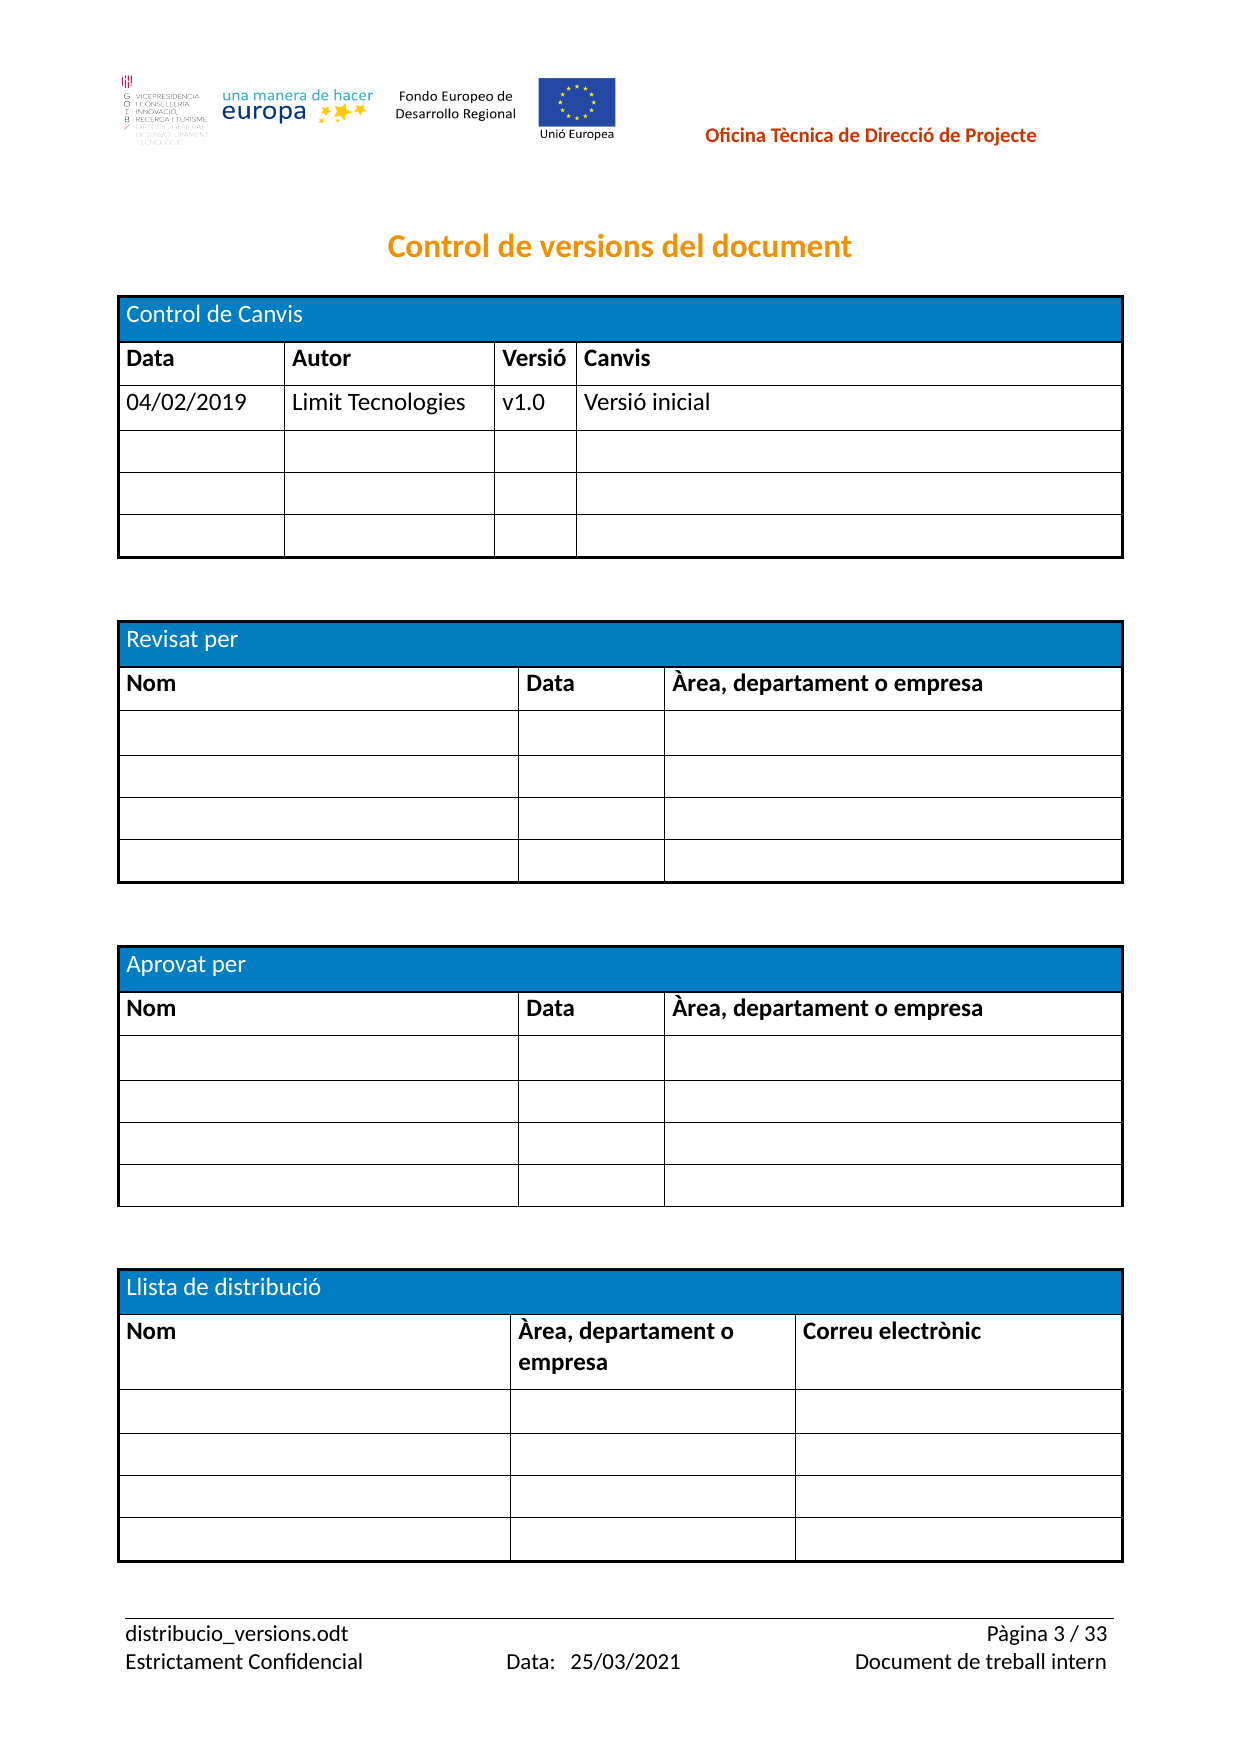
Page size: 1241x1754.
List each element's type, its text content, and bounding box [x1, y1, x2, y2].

table_cell [285, 515, 494, 556]
table_cell [665, 711, 1121, 754]
table_header Llista de distribució [120, 1271, 1121, 1314]
table_cell [120, 1123, 518, 1164]
table_cell [120, 1476, 510, 1517]
table_cell Àrea, departament o empresa [511, 1315, 795, 1389]
table_cell [120, 431, 284, 472]
table_cell [665, 1123, 1121, 1164]
table_cell [120, 1434, 510, 1475]
table_cell Nom [120, 1315, 510, 1389]
table_cell [120, 1165, 518, 1206]
table_cell [511, 1390, 795, 1433]
table_cell [285, 473, 494, 514]
table_cell [665, 1081, 1121, 1122]
table_cell Canvis [577, 343, 1121, 385]
table_cell [120, 840, 518, 881]
table_cell [495, 515, 576, 556]
table_cell [120, 515, 284, 556]
table_cell [120, 1390, 510, 1433]
table_cell [796, 1518, 1121, 1559]
table_cell Àrea, departament o empresa [665, 668, 1121, 710]
table_cell Nom [120, 668, 518, 710]
picture [219, 73, 621, 147]
table_cell Limit Tecnologies [285, 386, 494, 429]
table_cell Versió [495, 343, 576, 385]
table_cell [519, 798, 664, 839]
table_cell [665, 840, 1121, 881]
table_cell [519, 756, 664, 797]
table_cell [511, 1434, 795, 1475]
subtitle Control de versions del document [118, 225, 1122, 266]
table_cell Data [120, 343, 284, 385]
table_cell [285, 431, 494, 472]
table_cell [577, 473, 1121, 514]
table_cell Correu electrònic [796, 1315, 1121, 1389]
table_cell [577, 431, 1121, 472]
table_cell [519, 1165, 664, 1206]
table_cell [120, 1036, 518, 1079]
table_cell [519, 840, 664, 881]
table_cell [511, 1518, 795, 1559]
table_cell [120, 711, 518, 754]
table_cell [519, 1036, 664, 1079]
table_cell [511, 1476, 795, 1517]
table_cell [796, 1434, 1121, 1475]
table_cell [519, 711, 664, 754]
picture [118, 73, 213, 147]
table_cell [120, 473, 284, 514]
table_cell [796, 1476, 1121, 1517]
table_cell [665, 1165, 1121, 1206]
table_cell [120, 756, 518, 797]
table_cell [120, 798, 518, 839]
table_cell Autor [285, 343, 494, 385]
table_header Control de Canvis [120, 298, 1121, 341]
table_header Aprovat per [120, 948, 1121, 991]
table_cell Versió inicial [577, 386, 1121, 429]
table_cell [495, 431, 576, 472]
table_cell [577, 515, 1121, 556]
table_header Revisat per [120, 623, 1121, 666]
table_cell Nom [120, 993, 518, 1035]
table_cell [796, 1390, 1121, 1433]
table_cell Data [519, 993, 664, 1035]
table_cell [519, 1081, 664, 1122]
table_cell [519, 1123, 664, 1164]
table_cell [120, 1518, 510, 1559]
table_cell [665, 756, 1121, 797]
table_cell [495, 473, 576, 514]
table_cell [120, 1081, 518, 1122]
table_cell Data [519, 668, 664, 710]
table_cell 04/02/2019 [120, 386, 284, 429]
table_cell [665, 1036, 1121, 1079]
table_cell [665, 798, 1121, 839]
table_cell Àrea, departament o empresa [665, 993, 1121, 1035]
table_cell v1.0 [495, 386, 576, 429]
